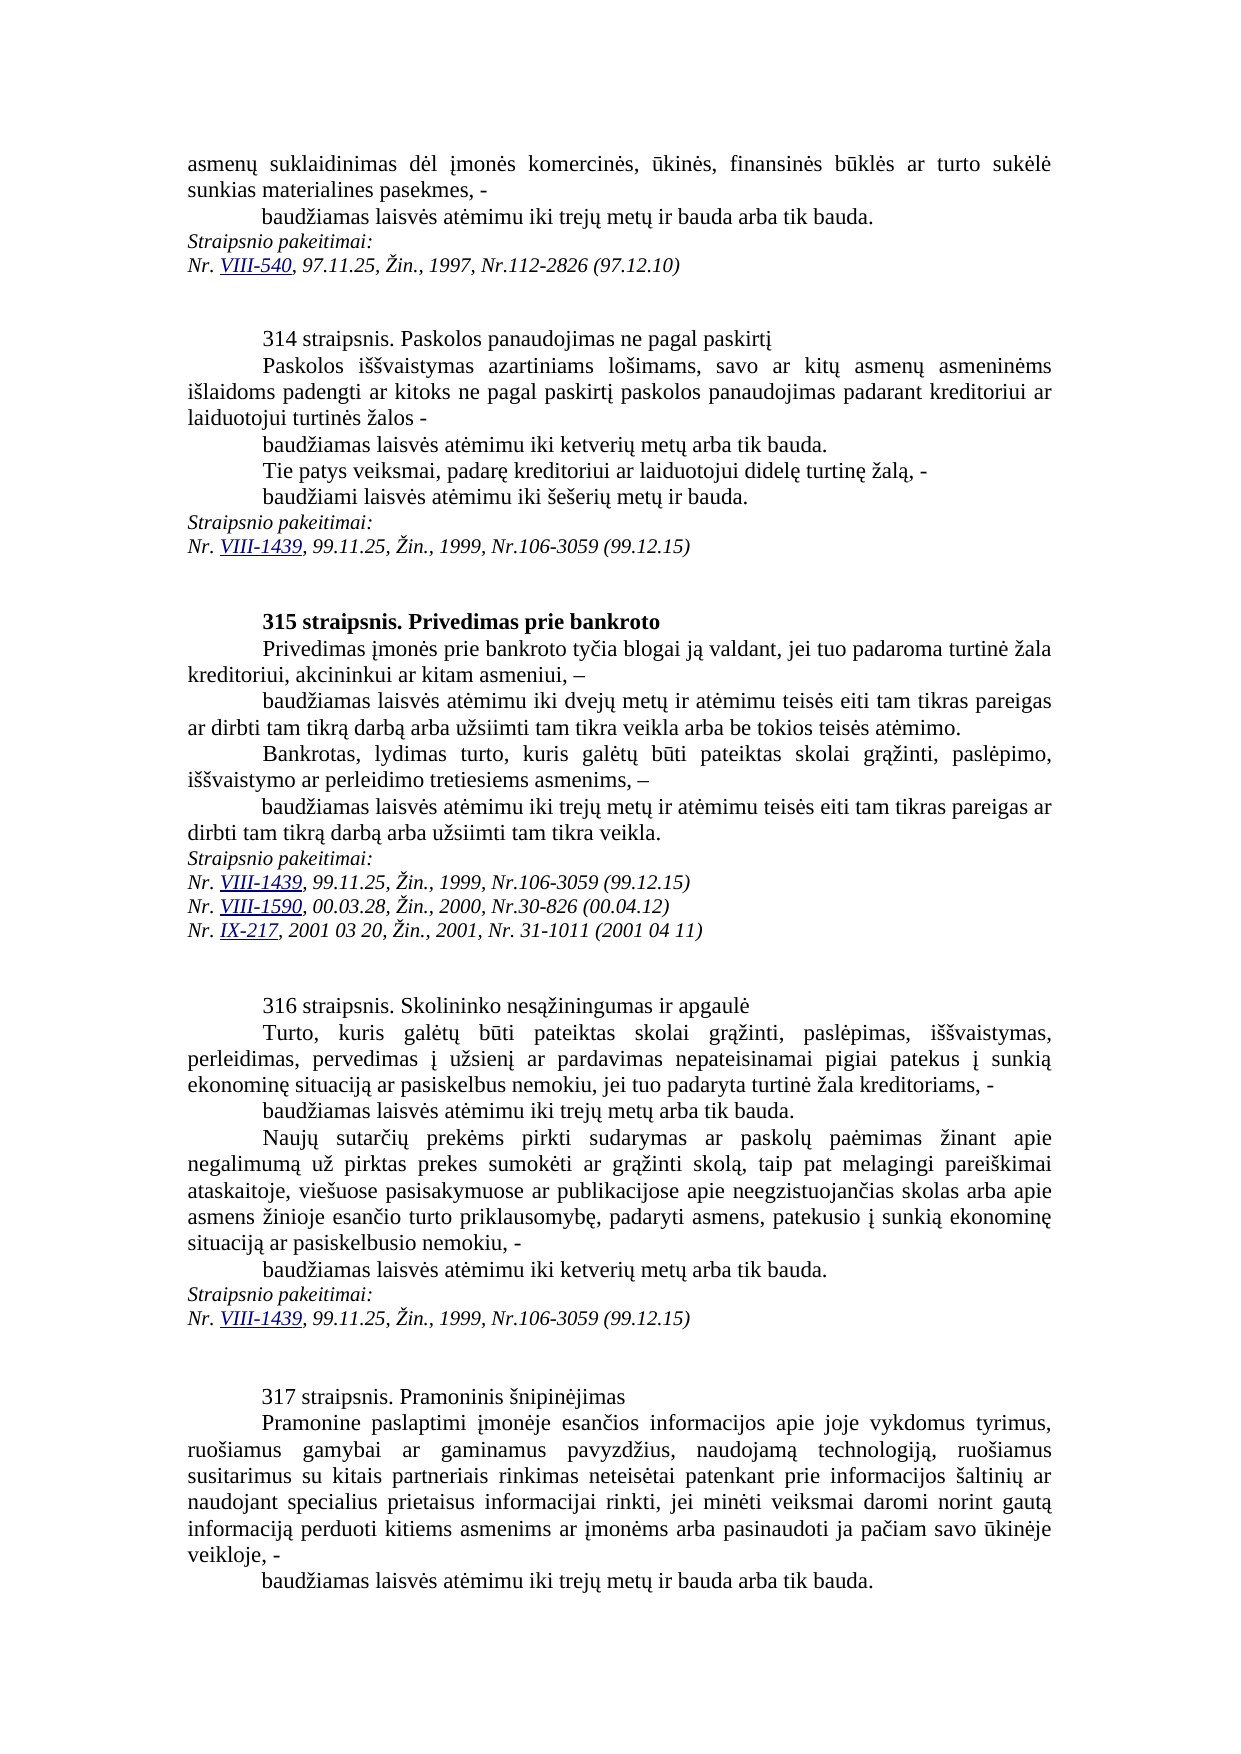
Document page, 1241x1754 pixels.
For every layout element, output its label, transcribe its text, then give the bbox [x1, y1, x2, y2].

text Nr. VIII-1439, 99.11.25, Žin., 1999, Nr.106-3059 (99.12.15) [187, 869, 1053, 894]
text baudžiamas laisvės atėmimu iki trejų metų ir atėmimu teisės eiti tam tikras pareigas ar dirbti tam tikrą darbą arba užsiimti tam tikra veikla. [187, 793, 1053, 846]
text Paskolos iššvaistymas azartiniams lošimams, savo ar kitų asmenų asmeninėms išlaidoms padengti ar kitoks ne pagal paskirtį paskolos panaudojimas padarant kreditoriui ar laiduotojui turtinės žalos - [187, 352, 1053, 431]
subtitle 315 straipsnis. Privedimas prie bankroto [187, 608, 1053, 635]
text baudžiamas laisvės atėmimu iki ketverių metų arba tik bauda. [187, 1256, 1053, 1282]
text Nr. IX-217, 2001 03 20, Žin., 2001, Nr. 31-1011 (2001 04 11) [187, 918, 1053, 942]
text Tie patys veiksmai, padarę kreditoriui ar laiduotojui didelę turtinę žalą, - [187, 457, 1053, 483]
text Nr. VIII-1590, 00.03.28, Žin., 2000, Nr.30-826 (00.04.12) [187, 894, 1053, 918]
text Turto, kuris galėtų būti pateiktas skolai grąžinti, paslėpimas, iššvaistymas, perleidimas, pervedimas į užsienį ar pardavimas nepateisinamai pigiai patekus į sunkią ekonominę situaciją ar pasiskelbus nemokiu, jei tuo padaryta turtinė žala kreditoriams, - [187, 1018, 1053, 1098]
text 316 straipsnis. Skolininko nesąžiningumas ir apgaulė [187, 992, 1053, 1018]
text Nr. VIII-540, 97.11.25, Žin., 1997, Nr.112-2826 (97.12.10) [187, 253, 1053, 277]
text Straipsnio pakeitimai: [187, 510, 1053, 534]
text baudžiami laisvės atėmimu iki šešerių metų ir bauda. [187, 483, 1053, 510]
text baudžiamas laisvės atėmimu iki trejų metų ir bauda arba tik bauda. [187, 203, 1053, 229]
text Naujų sutarčių prekėms pirkti sudarymas ar paskolų paėmimas žinant apie negalimumą už pirktas prekes sumokėti ar grąžinti skolą, taip pat melagingi pareiškimai ataskaitoje, viešuose pasisakymuose ar publikacijose apie neegzistuojančias skolas arba apie asmens žinioje esančio turto priklausomybę, padaryti asmens, patekusio į sunkią ekonominę situaciją ar pasiskelbusio nemokiu, - [187, 1124, 1053, 1256]
text baudžiamas laisvės atėmimu iki dvejų metų ir atėmimu teisės eiti tam tikras pareigas ar dirbti tam tikrą darbą arba užsiimti tam tikra veikla arba be tokios teisės atėmimo. [187, 687, 1053, 740]
text baudžiamas laisvės atėmimu iki ketverių metų arba tik bauda. [187, 431, 1053, 457]
text baudžiamas laisvės atėmimu iki trejų metų ir bauda arba tik bauda. [187, 1567, 1053, 1594]
text 317 straipsnis. Pramoninis šnipinėjimas [207, 1383, 1053, 1409]
text Straipsnio pakeitimai: [187, 1282, 1053, 1306]
text Bankrotas, lydimas turto, kuris galėtų būti pateiktas skolai grąžinti, paslėpimo, iššvaistymo ar perleidimo tretiesiems asmenims, – [187, 740, 1053, 793]
text Nr. VIII-1439, 99.11.25, Žin., 1999, Nr.106-3059 (99.12.15) [187, 534, 1053, 558]
text Pramonine paslaptimi įmonėje esančios informacijos apie joje vykdomus tyrimus, ruošiamus gamybai ar gaminamus pavyzdžius, naudojamą technologiją, ruošiamus susitarimus su kitais partneriais rinkimas neteisėtai patenkant prie informacijos šaltinių ar naudojant specialius prietaisus informacijai rinkti, jei minėti veiksmai daromi norint gautą informaciją perduoti kitiems asmenims ar įmonėms arba pasinaudoti ja pačiam savo ūkinėje veikloje, - [187, 1409, 1053, 1567]
text Privedimas įmonės prie bankroto tyčia blogai ją valdant, jei tuo padaroma turtinė žala kreditoriui, akcininkui ar kitam asmeniui, – [187, 635, 1053, 687]
text asmenų suklaidinimas dėl įmonės komercinės, ūkinės, finansinės būklės ar turto sukėlė sunkias materialines pasekmes, - [187, 150, 1053, 203]
text Straipsnio pakeitimai: [187, 229, 1053, 253]
text Nr. VIII-1439, 99.11.25, Žin., 1999, Nr.106-3059 (99.12.15) [187, 1306, 1053, 1330]
text baudžiamas laisvės atėmimu iki trejų metų arba tik bauda. [187, 1098, 1053, 1124]
text Straipsnio pakeitimai: [187, 846, 1053, 869]
text 314 straipsnis. Paskolos panaudojimas ne pagal paskirtį [187, 325, 1053, 352]
